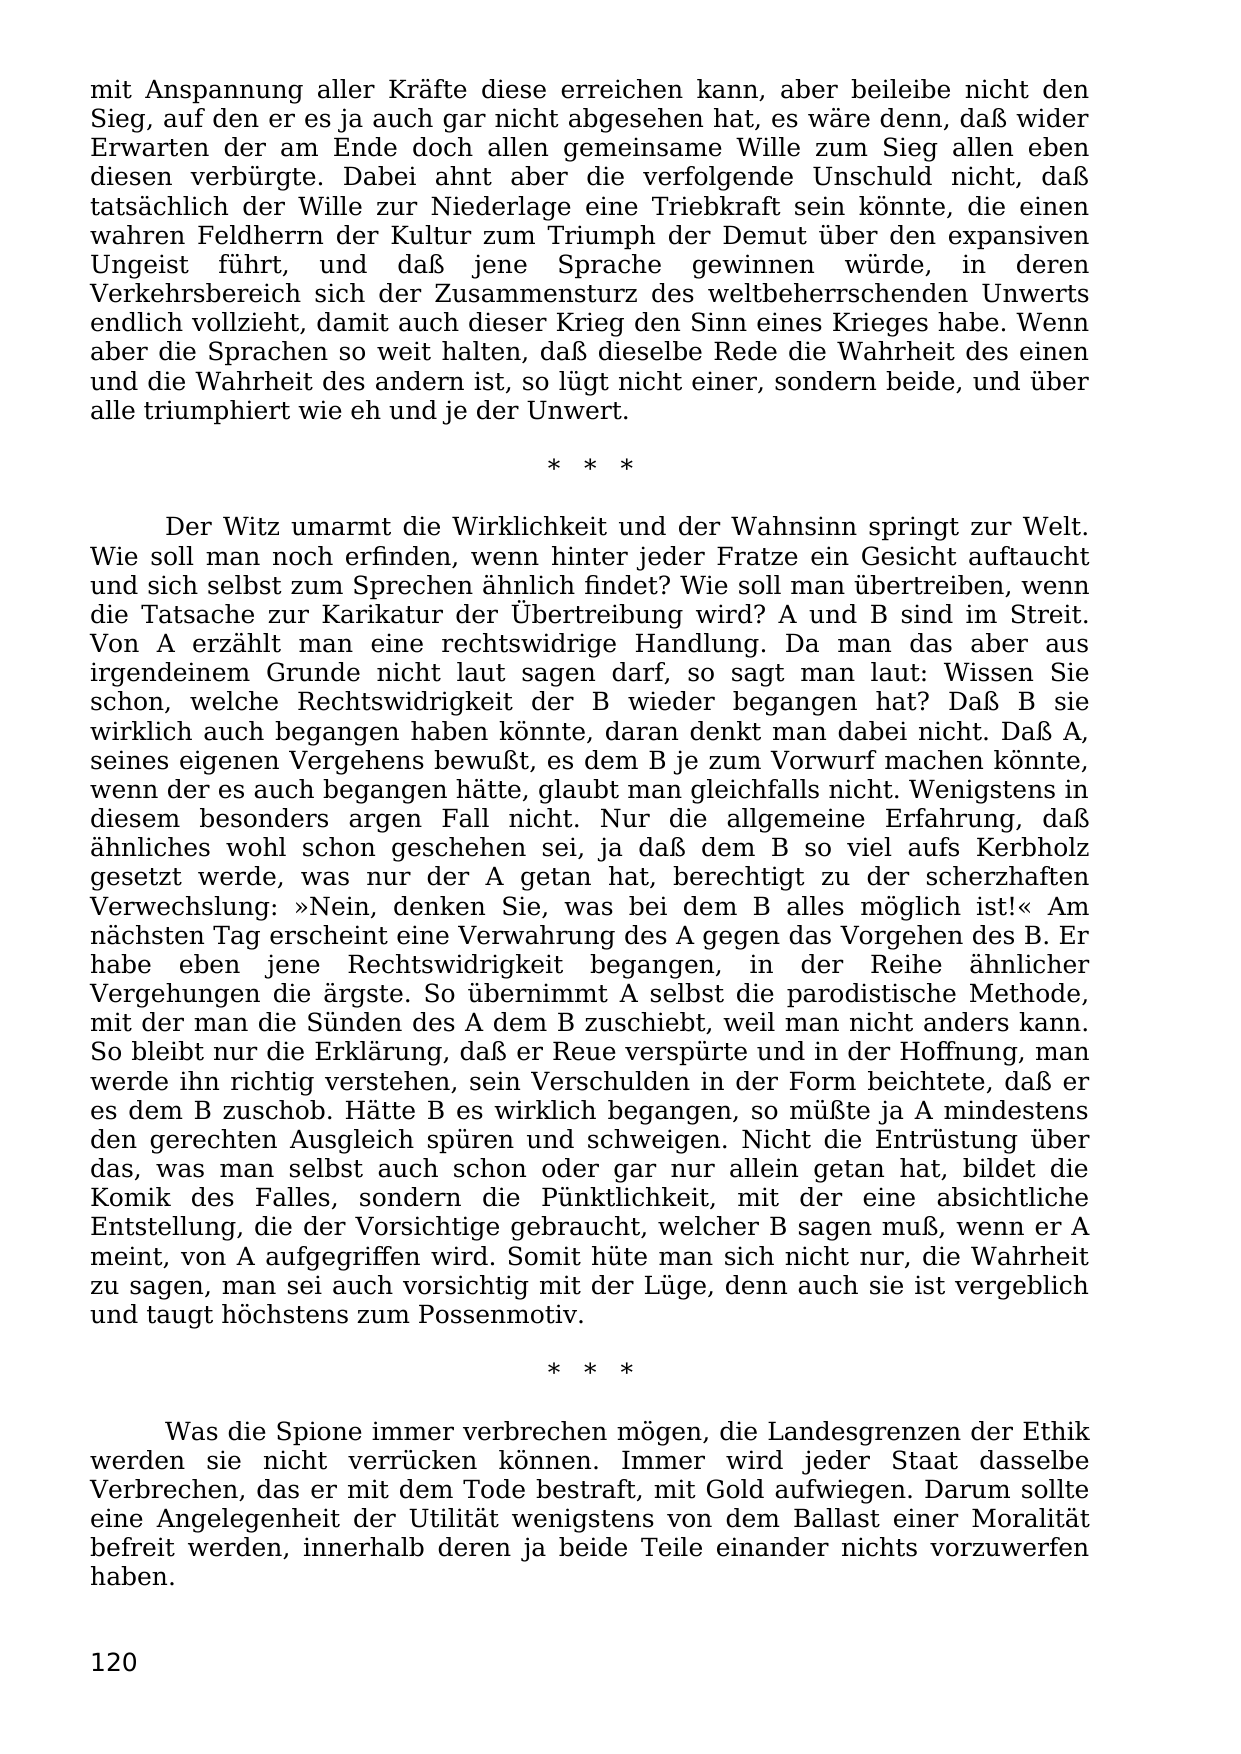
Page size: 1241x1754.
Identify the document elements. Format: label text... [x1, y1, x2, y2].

text * * * [90, 454, 1091, 483]
text * * * [90, 1358, 1091, 1387]
text Der Witz umarmt die Wirklichkeit und der Wahnsinn springt zur Welt. Wie soll man noch erfinden, wenn hinter jeder Fratze ein Gesicht auftaucht und sich selbst zum Sprechen ähnlich findet? Wie soll man übertreiben, wenn die Tatsache zur Karikatur der Übertreibung wird? A und B sind im Streit. Von A erzählt man eine rechtswidrige Handlung. Da man das aber aus irgendeinem Grunde nicht laut sagen darf, so sagt man laut: Wissen Sie schon, welche Rechtswidrigkeit der B wieder begangen hat? Daß B sie wirklich auch begangen haben könnte, daran denkt man dabei nicht. Daß A, seines eigenen Vergehens bewußt, es dem B je zum Vorwurf machen könnte, wenn der es auch begangen hätte, glaubt man gleichfalls nicht. Wenigstens in diesem besonders argen Fall nicht. Nur die allgemeine Erfahrung, daß ähnliches wohl schon geschehen sei, ja daß dem B so viel aufs Kerbholz gesetzt werde, was nur der A getan hat, berechtigt zu der scherzhaften Verwechslung: »Nein, denken Sie, was bei dem B alles möglich ist!« Am nächsten Tag erscheint eine Verwahrung des A gegen das Vorgehen des B. Er habe eben jene Rechtswidrigkeit begangen, in der Reihe ähnlicher Vergehungen die ärgste. So übernimmt A selbst die parodistische Methode, mit der man die Sünden des A dem B zuschiebt, weil man nicht anders kann. So bleibt nur die Erklärung, daß er Reue verspürte und in der Hoffnung, man werde ihn richtig verstehen, sein Verschulden in der Form beichtete, daß er es dem B zuschob. Hätte B es wirklich begangen, so müßte ja A mindestens den gerechten Ausgleich spüren und schweigen. Nicht die Entrüstung über das, was man selbst auch schon oder gar nur allein getan hat, bildet die Komik des Falles, sondern die Pünktlichkeit, mit der eine absichtliche Entstellung, die der Vorsichtige gebraucht, welcher B sagen muß, wenn er A meint, von A aufgegriffen wird. Somit hüte man sich nicht nur, die Wahrheit zu sagen, man sei auch vorsichtig mit der Lüge, denn auch sie ist vergeblich und taugt höchstens zum Possenmotiv. [90, 512, 1091, 1329]
text Was die Spione immer verbrechen mögen, die Landesgrenzen der Ethik werden sie nicht verrücken können. Immer wird jeder Staat dasselbe Verbrechen, das er mit dem Tode bestraft, mit Gold aufwiegen. Darum sollte eine Angelegenheit der Utilität wenigstens von dem Ballast einer Moralität befreit werden, innerhalb deren ja beide Teile einander nichts vorzuwerfen haben. [90, 1417, 1091, 1592]
text mit Anspannung aller Kräfte diese erreichen kann, aber beileibe nicht den Sieg, auf den er es ja auch gar nicht abgesehen hat, es wäre denn, daß wider Erwarten der am Ende doch allen gemeinsame Wille zum Sieg allen eben diesen verbürgte. Dabei ahnt aber die verfolgende Unschuld nicht, daß tatsächlich der Wille zur Niederlage eine Triebkraft sein könnte, die einen wahren Feldherrn der Kultur zum Triumph der Demut über den expansiven Ungeist führt, und daß jene Sprache gewinnen würde, in deren Verkehrsbereich sich der Zusammensturz des weltbeherrschenden Unwerts endlich vollzieht, damit auch dieser Krieg den Sinn eines Krieges habe. Wenn aber die Sprachen so weit halten, daß dieselbe Rede die Wahrheit des einen und die Wahrheit des andern ist, so lügt nicht einer, sondern beide, und über alle triumphiert wie eh und je der Unwert. [90, 75, 1091, 425]
